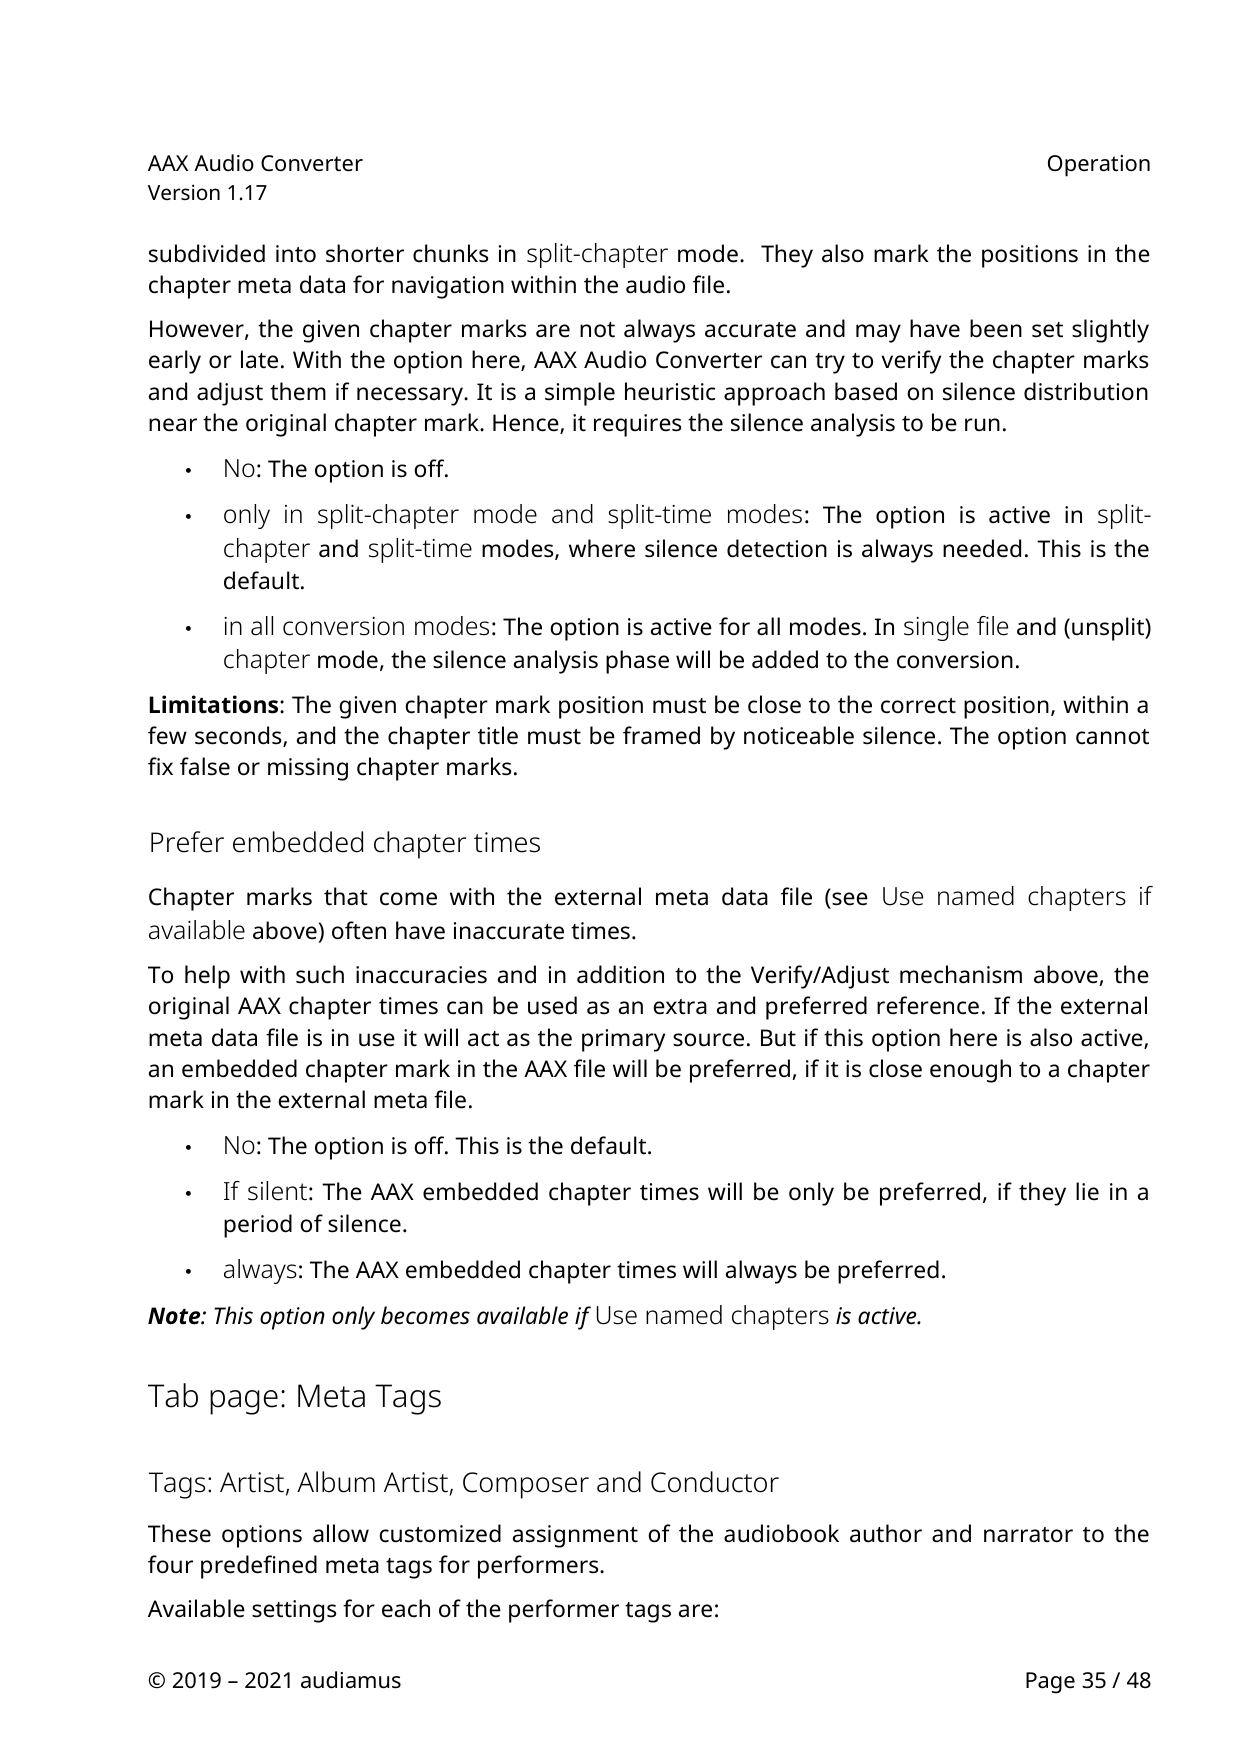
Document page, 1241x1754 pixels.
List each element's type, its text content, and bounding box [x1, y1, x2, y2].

text Chapter marks that come with the external meta data file (see Use named chapters if available above) often have inaccurate times. [148, 879, 1152, 947]
text However, the given chapter marks are not always accurate and may have been set slightly early or late. With the option here, AAX Audio Converter can try to verify the chapter marks and adjust them if necessary. It is a simple heuristic approach based on silence distribution near the original chapter mark. Hence, it requires the silence analysis to be run. [148, 313, 1152, 438]
list No: The option is off. This is the default. [185, 1128, 1152, 1162]
list always: The AAX embedded chapter times will always be preferred. [185, 1252, 1152, 1286]
subtitle Prefer embedded chapter times [142, 824, 1152, 861]
list No: The option is off. [185, 450, 1152, 484]
list If silent: The AAX embedded chapter times will be only be preferred, if they lie in a period of silence. [185, 1174, 1152, 1239]
text Limitations: The given chapter mark position must be close to the correct position, within a few seconds, and the chapter title must be framed by noticeable silence. The option cannot fix false or missing chapter marks. [148, 688, 1152, 782]
text Note: This option only becomes available if Use named chapters is active. [148, 1298, 1152, 1332]
text To help with such inaccuracies and in addition to the Verify/Adjust mechanism above, the original AAX chapter times can be used as an extra and preferred reference. If the external meta data file is in use it will act as the primary source. But if this option here is also active, an embedded chapter mark in the AAX file will be preferred, if it is close enough to a chapter mark in the external meta file. [148, 959, 1152, 1115]
list only in split-chapter mode and split-time modes: The option is active in split-chapter and split-time modes, where silence detection is always needed. This is the default. [185, 497, 1152, 596]
list in all conversion modes: The option is active for all modes. In single file and (unsplit) chapter mode, the silence analysis phase will be added to the conversion. [185, 608, 1152, 676]
subtitle Tags: Artist, Album Artist, Composer and Conductor [142, 1464, 1152, 1500]
text subdivided into shorter chunks in split-chapter mode. They also mark the positions in the chapter meta data for navigation within the audio file. [148, 235, 1152, 301]
text These options allow customized assignment of the audiobook author and narrator to the four predefined meta tags for performers. [148, 1518, 1152, 1581]
text Available settings for each of the performer tags are: [148, 1593, 1152, 1624]
subtitle Tab page: Meta Tags [148, 1374, 1152, 1416]
